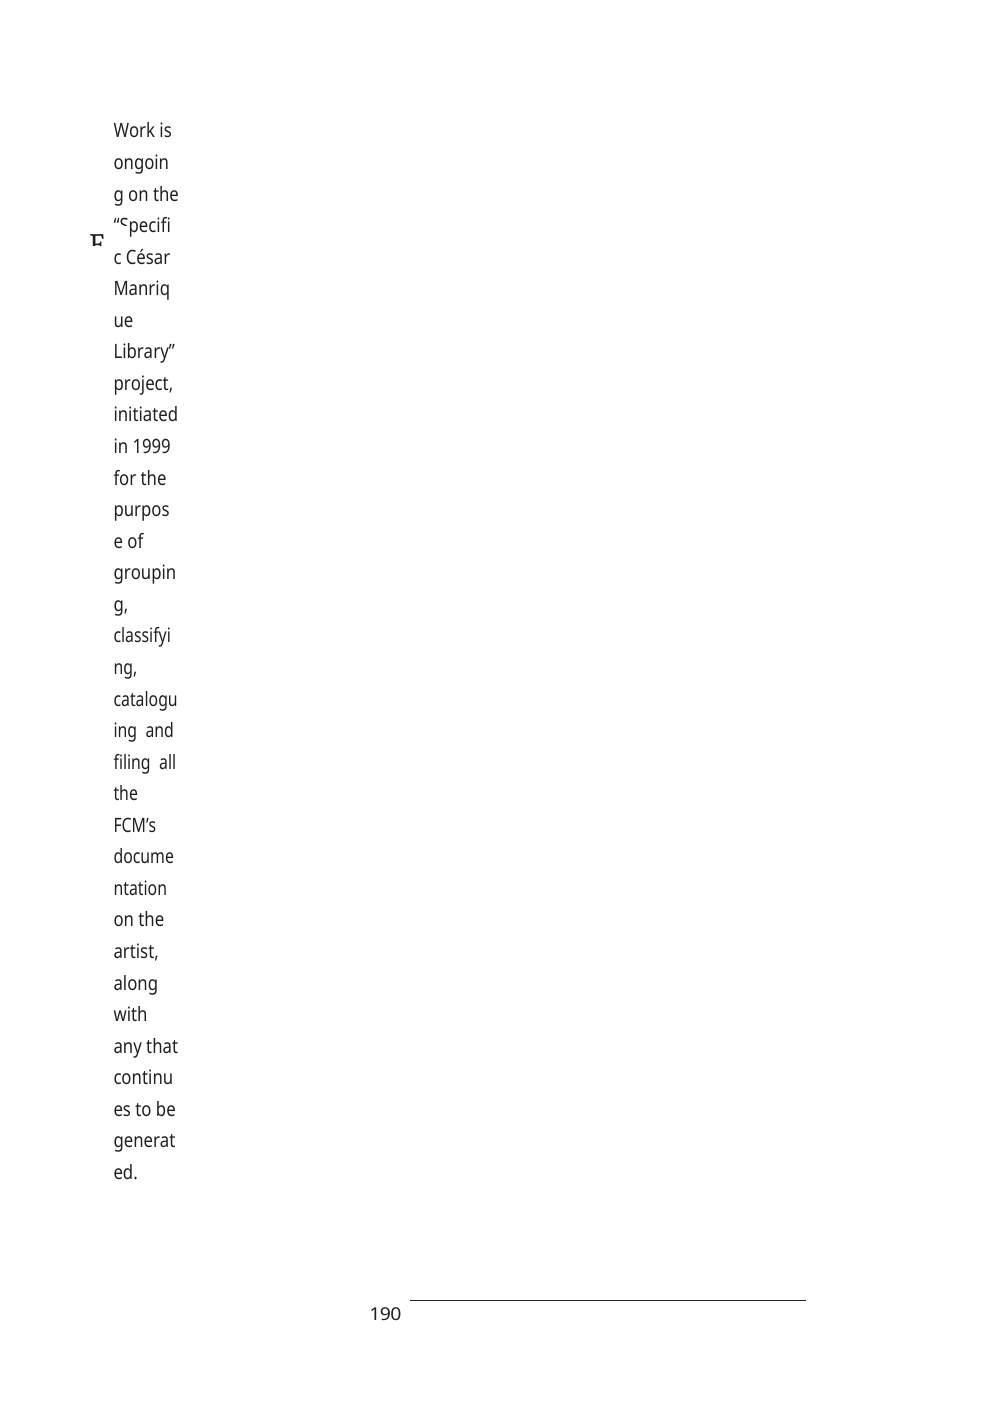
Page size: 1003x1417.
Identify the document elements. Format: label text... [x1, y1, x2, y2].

text Work is ongoing on the “Specific César Manrique Library” project, initiated in 1999 for the purpose of grouping, classifying, cataloguing and filing all the FCM’s documentation on the artist, along with any that continues to be generated. [87, 117, 179, 1185]
text E [89, 228, 128, 246]
